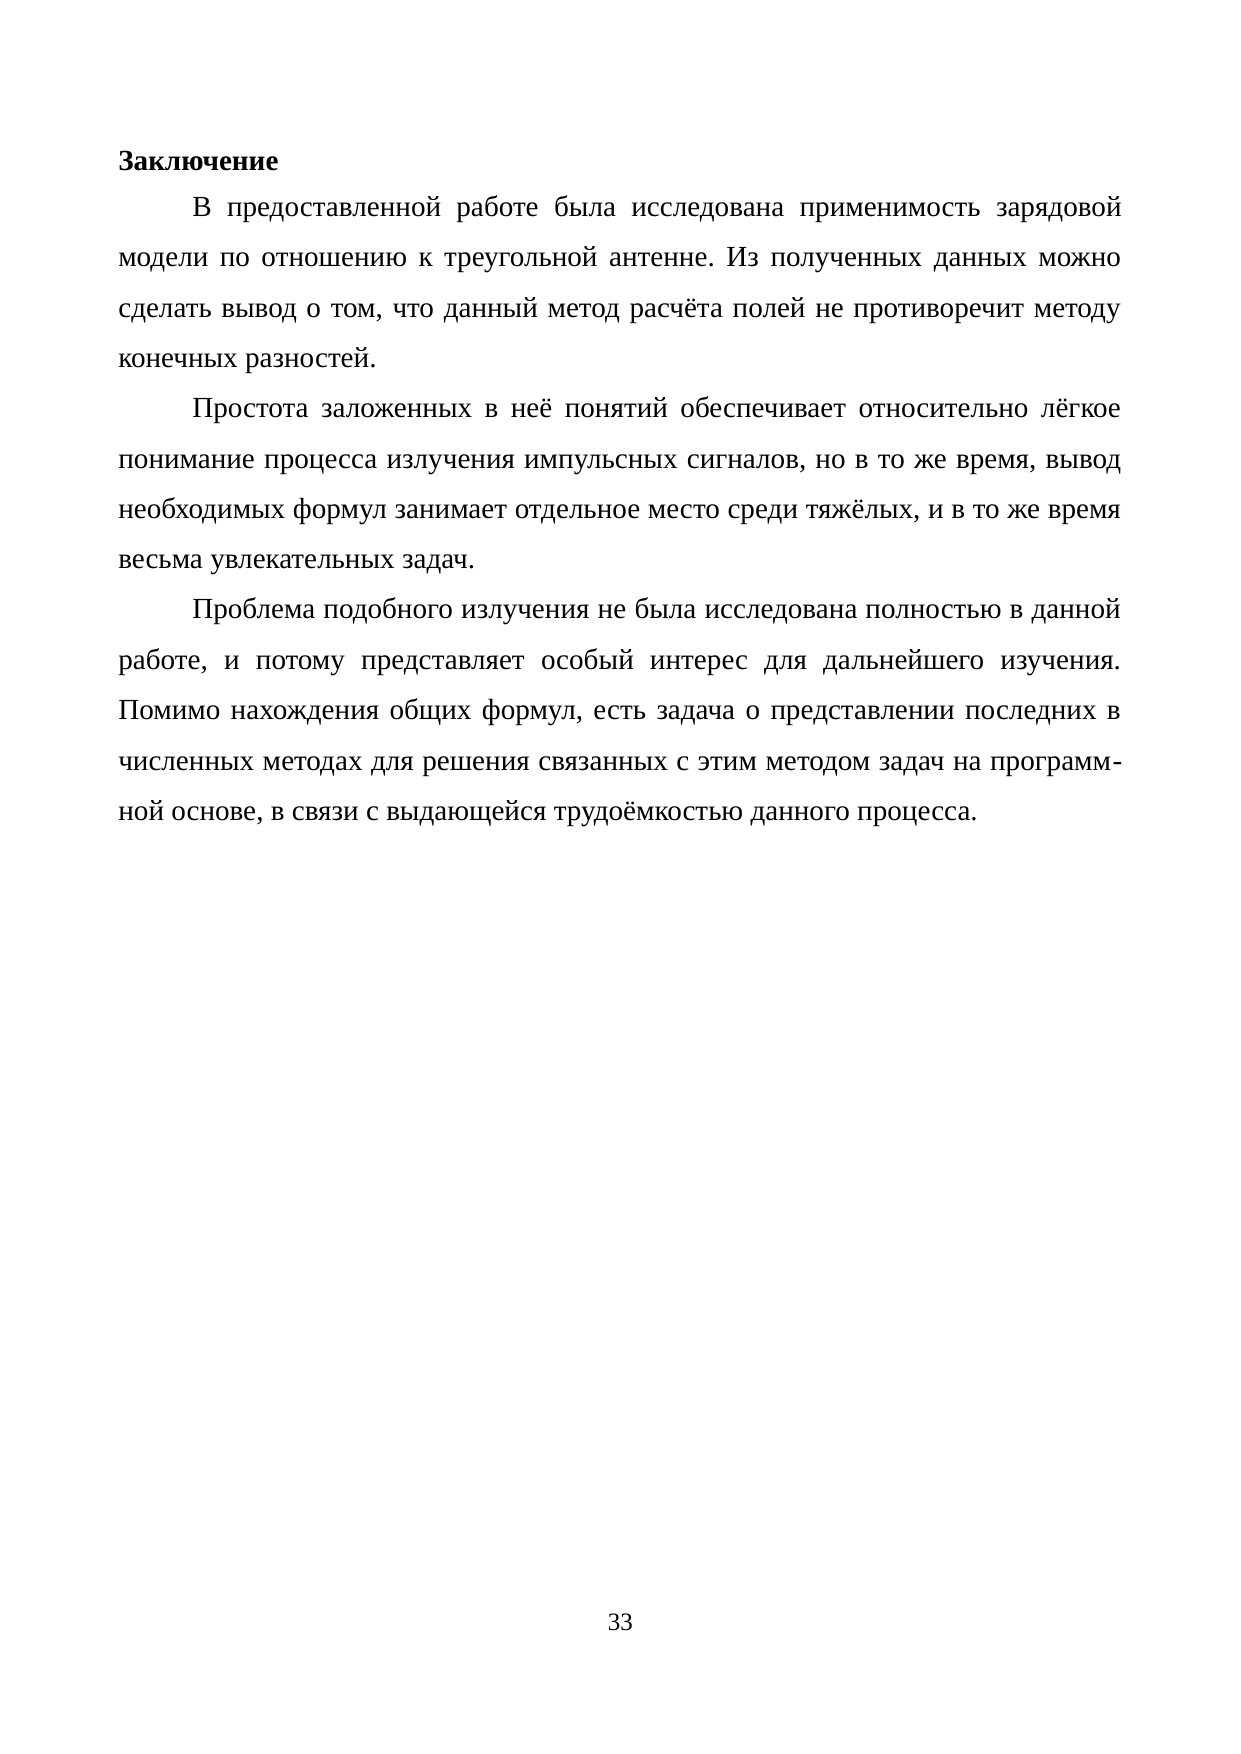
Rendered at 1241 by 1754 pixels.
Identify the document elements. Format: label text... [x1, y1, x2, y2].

subtitle Заключение [118, 143, 1122, 177]
text В предоставленной работе была исследована применимость зарядовой модели по отношению к треугольной антенне. Из полученных данных можно сделать вывод о том, что данный метод расчёта полей не противоречит методу конечных разностей. [118, 189, 1122, 374]
text Проблема подобного излучения не была исследована полностью в данной работе, и потому представляет особый интерес для дальнейшего изучения. Помимо нахождения общих формул, есть задача о представлении последних в численных методах для решения связанных с этим методом задач на программ­ной основе, в связи с выдающейся трудоёмкостью данного процесса. [118, 592, 1122, 826]
text Простота заложенных в неё понятий обеспечивает относительно лёгкое понимание процесса излучения импульсных сигналов, но в то же время, вывод необходимых формул занимает отдельное место среди тяжёлых, и в то же время весьма увлекательных задач. [118, 390, 1122, 575]
